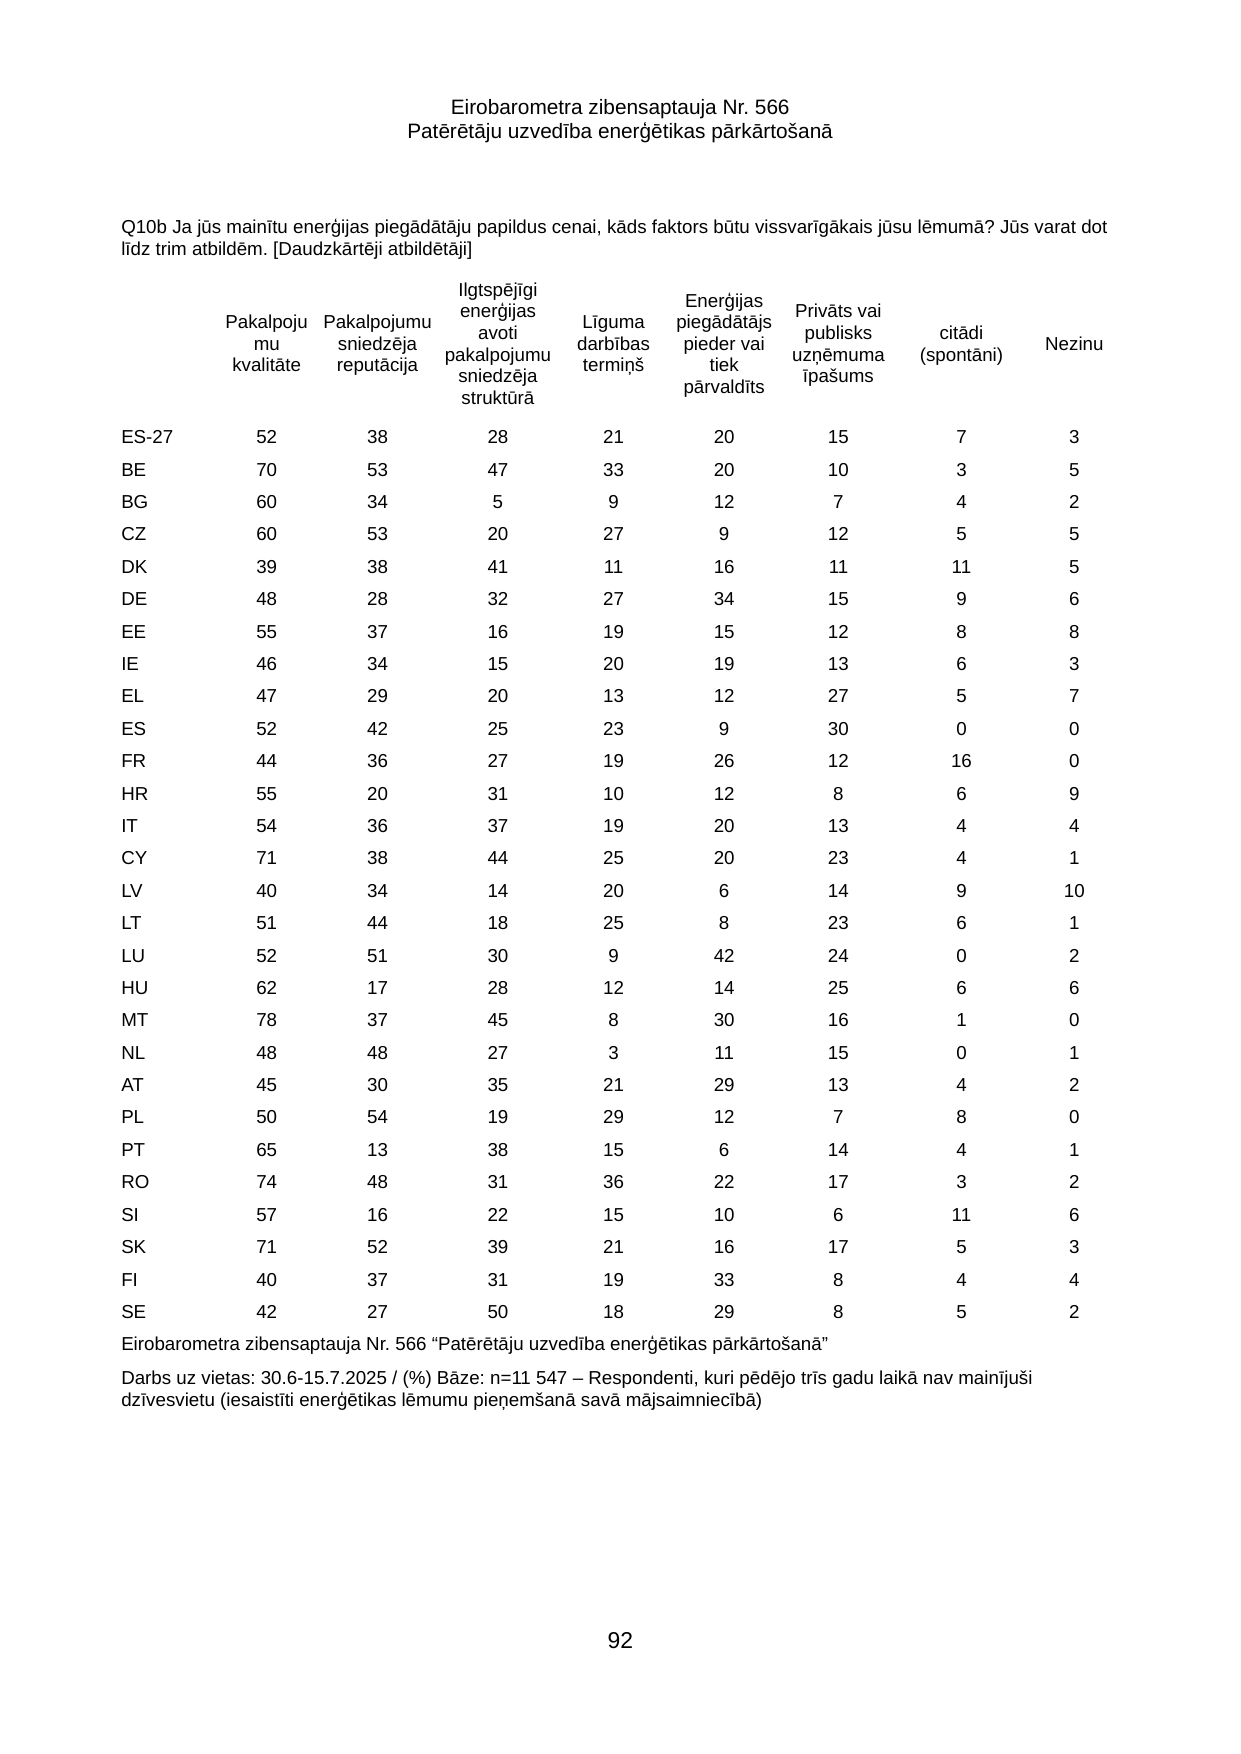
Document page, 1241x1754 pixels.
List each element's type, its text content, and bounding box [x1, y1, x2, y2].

table_cell 26 [668, 745, 780, 777]
table_cell 14 [437, 874, 559, 907]
table_cell 0 [1026, 1101, 1122, 1133]
table_cell 33 [668, 1263, 780, 1295]
table_cell 4 [1026, 1263, 1122, 1295]
table_cell citādi (spontāni) [896, 266, 1026, 421]
table_cell 8 [896, 1101, 1026, 1133]
table_cell 24 [780, 939, 896, 971]
table_cell 57 [215, 1198, 318, 1231]
table_cell 22 [437, 1198, 559, 1231]
table_cell 10 [1026, 874, 1122, 907]
table_cell 30 [437, 939, 559, 971]
table_cell 4 [1026, 809, 1122, 842]
table_cell 39 [437, 1231, 559, 1263]
table_cell Eirobarometra zibensaptauja Nr. 566 “Patērētāju uzvedība enerģētikas pārkārtošanā” [118, 1328, 1122, 1360]
table_cell 52 [318, 1231, 437, 1263]
table_cell 29 [318, 680, 437, 712]
table_cell 12 [780, 615, 896, 647]
table_cell 4 [896, 809, 1026, 842]
table_cell HR [118, 777, 215, 809]
table_cell Līguma darbības termiņš [559, 266, 668, 421]
table_cell 42 [668, 939, 780, 971]
table_cell 6 [780, 1198, 896, 1231]
table_cell 11 [780, 550, 896, 583]
table_cell 7 [896, 421, 1026, 453]
table_cell 11 [896, 550, 1026, 583]
table_cell 13 [559, 680, 668, 712]
table_cell 10 [780, 453, 896, 485]
table_cell NL [118, 1036, 215, 1068]
table_cell 11 [559, 550, 668, 583]
table_cell 29 [668, 1295, 780, 1328]
table_cell FR [118, 745, 215, 777]
table_cell 15 [780, 1036, 896, 1068]
table_cell EE [118, 615, 215, 647]
table_cell 12 [559, 971, 668, 1004]
table_cell CY [118, 842, 215, 874]
table_cell 51 [318, 939, 437, 971]
table_cell 48 [318, 1036, 437, 1068]
table_cell 27 [318, 1295, 437, 1328]
table_cell 9 [668, 712, 780, 744]
table_cell 32 [437, 583, 559, 615]
table_cell 21 [559, 1069, 668, 1101]
table_cell 22 [668, 1166, 780, 1198]
table_cell 51 [215, 907, 318, 939]
table_cell 25 [559, 907, 668, 939]
table_cell 16 [668, 550, 780, 583]
table_cell SK [118, 1231, 215, 1263]
table_cell 8 [780, 1295, 896, 1328]
table_cell 17 [318, 971, 437, 1004]
table_cell CZ [118, 518, 215, 550]
table_cell 31 [437, 1263, 559, 1295]
table_cell 0 [896, 712, 1026, 744]
table_cell Pakalpojumu kvalitāte [215, 266, 318, 421]
table_cell 16 [668, 1231, 780, 1263]
table_cell 27 [559, 518, 668, 550]
table_cell 2 [1026, 1295, 1122, 1328]
table_cell 1 [896, 1004, 1026, 1036]
table_cell 40 [215, 874, 318, 907]
table_cell HU [118, 971, 215, 1004]
table_cell 71 [215, 1231, 318, 1263]
table_cell 71 [215, 842, 318, 874]
table_cell 5 [896, 1231, 1026, 1263]
table_cell 17 [780, 1231, 896, 1263]
table_cell 23 [780, 842, 896, 874]
table_cell 16 [780, 1004, 896, 1036]
table_cell 0 [1026, 1004, 1122, 1036]
table_cell 12 [668, 485, 780, 518]
table_cell 8 [780, 777, 896, 809]
table_cell 23 [780, 907, 896, 939]
table_cell 19 [437, 1101, 559, 1133]
table_cell 25 [780, 971, 896, 1004]
table_cell 25 [559, 842, 668, 874]
table_cell LT [118, 907, 215, 939]
table_cell 48 [215, 1036, 318, 1068]
table_cell 9 [559, 939, 668, 971]
table_cell 36 [318, 745, 437, 777]
table_cell IE [118, 648, 215, 680]
table_cell 11 [896, 1198, 1026, 1231]
table_cell 27 [559, 583, 668, 615]
table_cell 13 [318, 1133, 437, 1166]
table_cell 5 [896, 518, 1026, 550]
table_cell 10 [668, 1198, 780, 1231]
table_cell AT [118, 1069, 215, 1101]
table_cell 15 [780, 583, 896, 615]
table_cell 12 [780, 745, 896, 777]
table_cell DE [118, 583, 215, 615]
table_cell 4 [896, 1263, 1026, 1295]
table_cell 27 [437, 1036, 559, 1068]
table_cell 6 [896, 907, 1026, 939]
table_cell 21 [559, 1231, 668, 1263]
table_cell FI [118, 1263, 215, 1295]
table_cell 8 [559, 1004, 668, 1036]
table_cell 13 [780, 648, 896, 680]
table_cell 52 [215, 421, 318, 453]
table_cell 39 [215, 550, 318, 583]
table_cell 36 [559, 1166, 668, 1198]
table_cell 0 [1026, 745, 1122, 777]
table_cell 41 [437, 550, 559, 583]
table_cell Enerģijas piegādātājs pieder vai tiek pārvaldīts [668, 266, 780, 421]
table_cell 20 [559, 648, 668, 680]
table_cell 8 [780, 1263, 896, 1295]
table_cell 8 [1026, 615, 1122, 647]
table_cell 70 [215, 453, 318, 485]
table_cell 46 [215, 648, 318, 680]
table_cell 48 [318, 1166, 437, 1198]
table_cell 20 [668, 421, 780, 453]
table_cell 6 [896, 648, 1026, 680]
table_cell 47 [215, 680, 318, 712]
table_cell 3 [559, 1036, 668, 1068]
table_cell 19 [559, 1263, 668, 1295]
table_cell 6 [896, 777, 1026, 809]
table_cell 6 [668, 874, 780, 907]
table_cell 20 [668, 842, 780, 874]
table_cell 18 [559, 1295, 668, 1328]
table_cell 44 [318, 907, 437, 939]
table_cell 14 [780, 874, 896, 907]
table_cell 34 [318, 874, 437, 907]
table_cell 5 [1026, 550, 1122, 583]
table_cell 28 [318, 583, 437, 615]
table_cell 7 [1026, 680, 1122, 712]
table_cell 7 [780, 1101, 896, 1133]
table_cell 50 [215, 1101, 318, 1133]
table_cell 38 [318, 550, 437, 583]
table_cell 5 [437, 485, 559, 518]
table_cell 34 [318, 648, 437, 680]
table_cell 65 [215, 1133, 318, 1166]
table_cell 78 [215, 1004, 318, 1036]
table_cell 3 [1026, 1231, 1122, 1263]
table_cell 19 [559, 615, 668, 647]
table_cell 1 [1026, 907, 1122, 939]
table_header Q10b Ja jūs mainītu enerģijas piegādātāju papildus cenai, kāds faktors būtu vissvarīgākais jūsu lēmumā? Jūs varat dot līdz trim atbildēm. [Daudzkārtēji atbildētāji] [118, 209, 1122, 266]
table_cell [118, 266, 215, 421]
table_cell 37 [318, 1004, 437, 1036]
table_cell 12 [668, 1101, 780, 1133]
table_cell 34 [318, 485, 437, 518]
table_cell 30 [668, 1004, 780, 1036]
table_cell 20 [559, 874, 668, 907]
table_cell 0 [1026, 712, 1122, 744]
table_cell 6 [668, 1133, 780, 1166]
table_cell 3 [1026, 421, 1122, 453]
table_cell 1 [1026, 842, 1122, 874]
table_cell 15 [559, 1198, 668, 1231]
table_cell 16 [896, 745, 1026, 777]
table_cell 5 [1026, 453, 1122, 485]
table_cell 16 [318, 1198, 437, 1231]
table_cell 19 [668, 648, 780, 680]
table_cell 54 [215, 809, 318, 842]
table_cell 28 [437, 421, 559, 453]
table_cell IT [118, 809, 215, 842]
table_cell 4 [896, 485, 1026, 518]
table_cell 30 [780, 712, 896, 744]
table_cell LU [118, 939, 215, 971]
table_cell 53 [318, 518, 437, 550]
table_cell 18 [437, 907, 559, 939]
table_cell SI [118, 1198, 215, 1231]
table_cell 6 [1026, 971, 1122, 1004]
table_cell 31 [437, 1166, 559, 1198]
table_cell SE [118, 1295, 215, 1328]
table_cell 1 [1026, 1036, 1122, 1068]
table_cell 29 [668, 1069, 780, 1101]
table_cell 20 [668, 453, 780, 485]
table_cell 19 [559, 809, 668, 842]
table_cell 9 [668, 518, 780, 550]
table_cell EL [118, 680, 215, 712]
table_cell 2 [1026, 939, 1122, 971]
table_cell 9 [896, 583, 1026, 615]
table_cell 5 [896, 1295, 1026, 1328]
table_cell 12 [780, 518, 896, 550]
table_cell 30 [318, 1069, 437, 1101]
table_cell 20 [318, 777, 437, 809]
table_cell 2 [1026, 485, 1122, 518]
table_cell 16 [437, 615, 559, 647]
table_cell 31 [437, 777, 559, 809]
table_cell 4 [896, 842, 1026, 874]
table_cell 27 [437, 745, 559, 777]
table_cell 48 [215, 583, 318, 615]
table_cell 20 [437, 518, 559, 550]
table_cell 25 [437, 712, 559, 744]
table_cell 6 [1026, 1198, 1122, 1231]
table_cell 20 [668, 809, 780, 842]
table_cell 35 [437, 1069, 559, 1101]
table_cell 0 [896, 1036, 1026, 1068]
table_cell 38 [318, 842, 437, 874]
table_cell 45 [437, 1004, 559, 1036]
table_cell 40 [215, 1263, 318, 1295]
table_cell 3 [1026, 648, 1122, 680]
table_cell 74 [215, 1166, 318, 1198]
table_cell 15 [437, 648, 559, 680]
table_cell ES-27 [118, 421, 215, 453]
table_cell 42 [215, 1295, 318, 1328]
table_cell PL [118, 1101, 215, 1133]
table_cell BG [118, 485, 215, 518]
table_cell MT [118, 1004, 215, 1036]
table_cell 1 [1026, 1133, 1122, 1166]
table_cell Ilgtspējīgi enerģijas avoti pakalpojumu sniedzēja struktūrā [437, 266, 559, 421]
table_cell 38 [437, 1133, 559, 1166]
table_cell Darbs uz vietas: 30.6-15.7.2025 / (%) Bāze: n=11 547 – Respondenti, kuri pēdējo trīs gadu laikā nav mainījuši dzīvesvietu (iesaistīti enerģētikas lēmumu pieņemšanā savā mājsaimniecībā) [118, 1360, 1122, 1417]
table_cell 52 [215, 712, 318, 744]
table_cell RO [118, 1166, 215, 1198]
table_cell 8 [896, 615, 1026, 647]
table_cell ES [118, 712, 215, 744]
table_cell 27 [780, 680, 896, 712]
table_cell 36 [318, 809, 437, 842]
table_cell 47 [437, 453, 559, 485]
table_cell 38 [318, 421, 437, 453]
table_cell 12 [668, 777, 780, 809]
table_cell 15 [668, 615, 780, 647]
table_cell Privāts vai publisks uzņēmuma īpašums [780, 266, 896, 421]
table_cell 13 [780, 1069, 896, 1101]
table_cell 28 [437, 971, 559, 1004]
table_cell 52 [215, 939, 318, 971]
table_cell 19 [559, 745, 668, 777]
table_cell 9 [896, 874, 1026, 907]
table_cell 20 [437, 680, 559, 712]
table_cell DK [118, 550, 215, 583]
table_cell Pakalpojumu sniedzēja reputācija [318, 266, 437, 421]
table_cell 3 [896, 1166, 1026, 1198]
table_cell 50 [437, 1295, 559, 1328]
table_cell 0 [896, 939, 1026, 971]
table_cell 5 [896, 680, 1026, 712]
table_cell 34 [668, 583, 780, 615]
table_cell 37 [437, 809, 559, 842]
table_cell 37 [318, 1263, 437, 1295]
table_cell 5 [1026, 518, 1122, 550]
table_cell 14 [780, 1133, 896, 1166]
table_cell 53 [318, 453, 437, 485]
table_cell 37 [318, 615, 437, 647]
table_cell 3 [896, 453, 1026, 485]
table_cell 4 [896, 1133, 1026, 1166]
table_cell 2 [1026, 1166, 1122, 1198]
table_cell 42 [318, 712, 437, 744]
table_cell 4 [896, 1069, 1026, 1101]
table_cell LV [118, 874, 215, 907]
table_cell 11 [668, 1036, 780, 1068]
table_cell 15 [780, 421, 896, 453]
table_cell 44 [437, 842, 559, 874]
table_cell 62 [215, 971, 318, 1004]
table_cell 7 [780, 485, 896, 518]
table_cell 29 [559, 1101, 668, 1133]
table_cell 6 [896, 971, 1026, 1004]
table_cell 12 [668, 680, 780, 712]
table_cell 14 [668, 971, 780, 1004]
table_cell 45 [215, 1069, 318, 1101]
table_cell 44 [215, 745, 318, 777]
table_cell 8 [668, 907, 780, 939]
table_cell 60 [215, 518, 318, 550]
table_cell 21 [559, 421, 668, 453]
table_cell 6 [1026, 583, 1122, 615]
table_cell 2 [1026, 1069, 1122, 1101]
table_cell BE [118, 453, 215, 485]
table_cell PT [118, 1133, 215, 1166]
table_cell 9 [1026, 777, 1122, 809]
table_cell 60 [215, 485, 318, 518]
table_cell 55 [215, 615, 318, 647]
table_cell 15 [559, 1133, 668, 1166]
table_cell 17 [780, 1166, 896, 1198]
table_cell 10 [559, 777, 668, 809]
table_cell 55 [215, 777, 318, 809]
table_cell 23 [559, 712, 668, 744]
table_cell 54 [318, 1101, 437, 1133]
table_cell 13 [780, 809, 896, 842]
table_cell Nezinu [1026, 266, 1122, 421]
table_cell 33 [559, 453, 668, 485]
table_cell 9 [559, 485, 668, 518]
